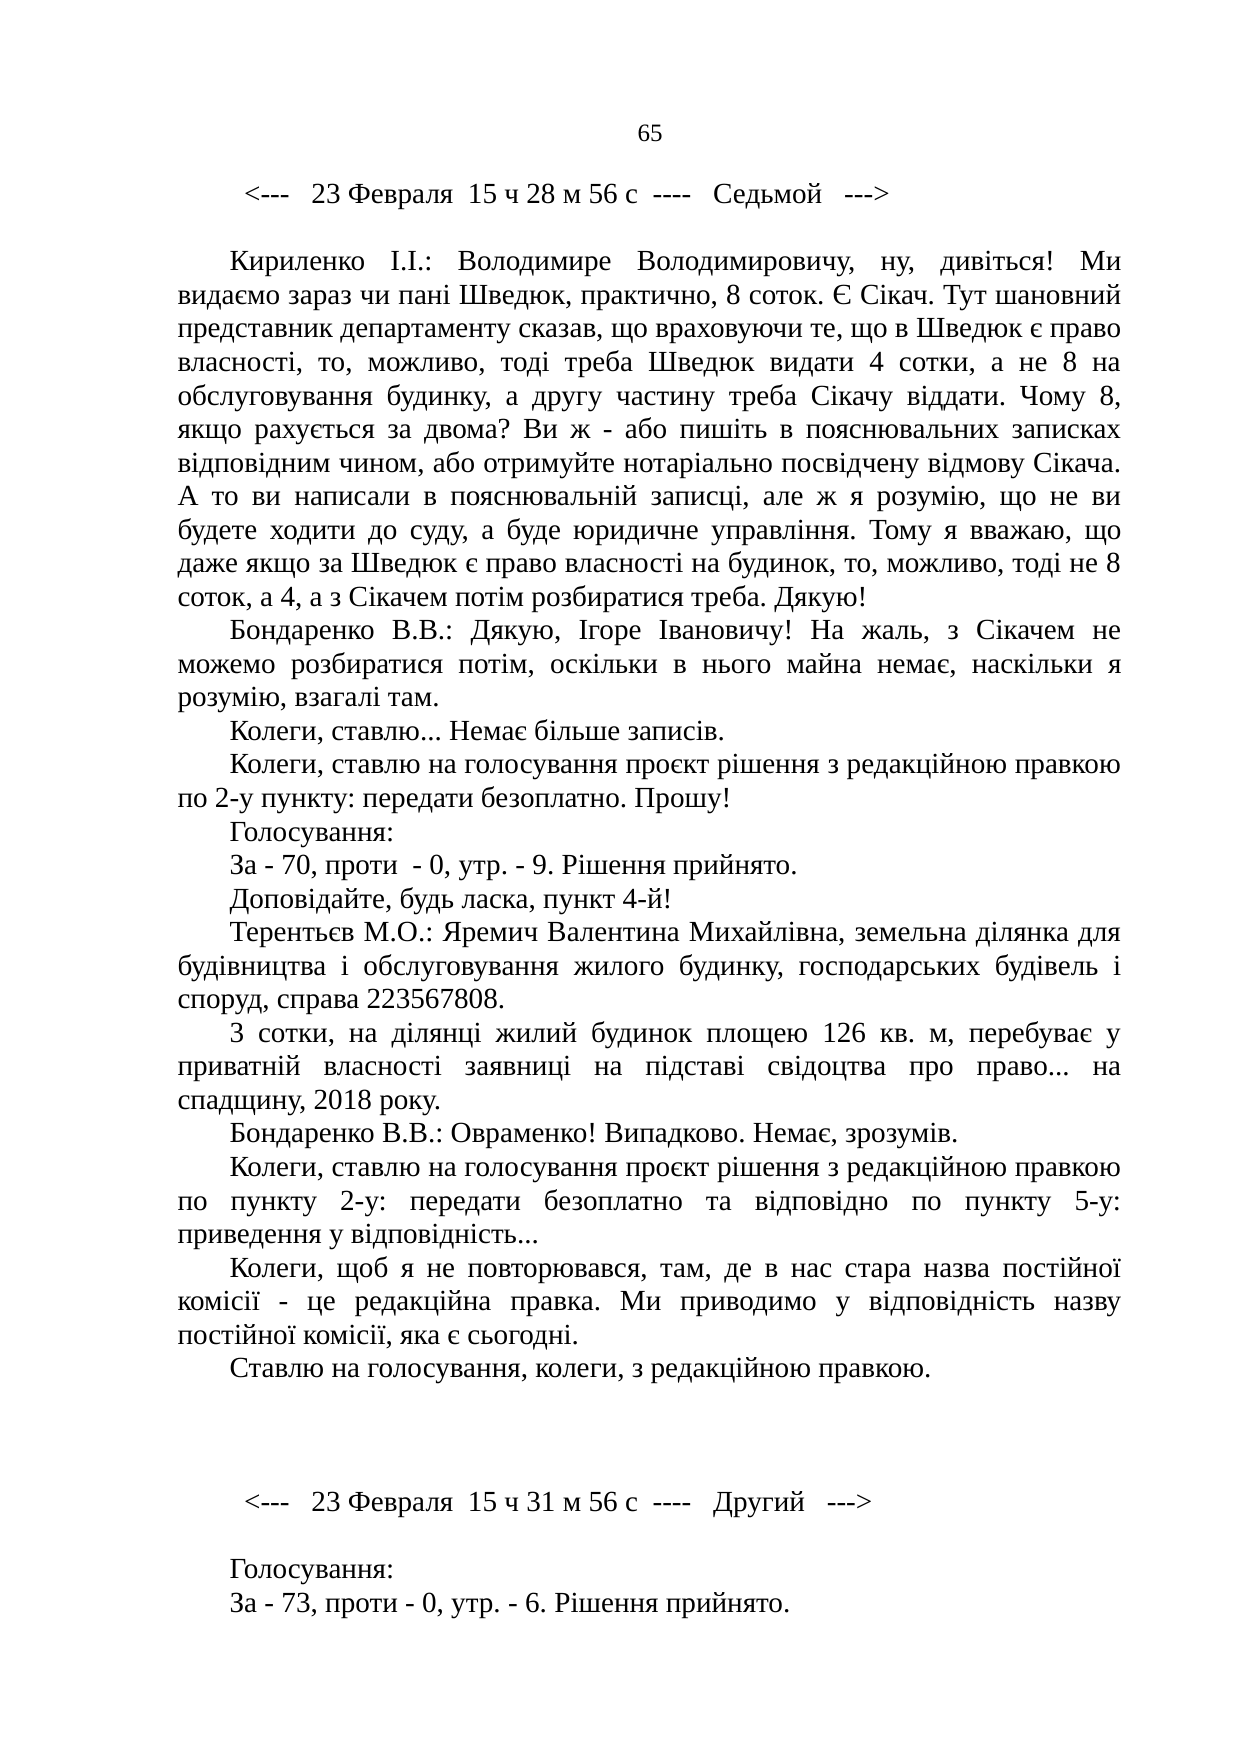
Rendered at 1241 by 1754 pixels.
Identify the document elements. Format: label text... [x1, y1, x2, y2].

text Колеги, ставлю... Немає більше записів. [177, 713, 1122, 747]
text Ставлю на голосування, колеги, з редакційною правкою. [177, 1350, 1122, 1384]
text Бондаренко В.В.: Овраменко! Випадково. Немає, зрозумів. [177, 1116, 1122, 1149]
text Бондаренко В.В.: Дякую, Ігоре Івановичу! На жаль, з Сікачем не можемо розбиратися потім, оскільки в нього майна немає, наскільки я розумію, взагалі там. [177, 612, 1122, 713]
text Колеги, щоб я не повторювався, там, де в нас стара назва постійної комісії - це редакційна правка. Ми приводимо у відповідність назву постійної комісії, яка є сьогодні. [177, 1250, 1122, 1350]
text <--- 23 Февраля 15 ч 28 м 56 с ---- Седьмой ---> [177, 176, 1122, 210]
text Колеги, ставлю на голосування проєкт рішення з редакційною правкою по 2-у пункту: передати безоплатно. Прошу! [177, 747, 1122, 814]
text Терентьєв М.О.: Яремич Валентина Михайлівна, земельна ділянка для будівництва і обслуговування жилого будинку, господарських будівель і споруд, справа 223567808. [177, 914, 1122, 1015]
text Доповідайте, будь ласка, пункт 4-й! [177, 881, 1122, 914]
text За - 70, проти - 0, утр. - 9. Рішення прийнято. [177, 847, 1122, 881]
text Голосування: [177, 1552, 1122, 1585]
text <--- 23 Февраля 15 ч 31 м 56 с ---- Другий ---> [177, 1484, 1122, 1518]
text Кириленко І.І.: Володимире Володимировичу, ну, дивіться! Ми видаємо зараз чи пані Шведюк, практично, 8 соток. Є Сікач. Тут шановний представник департаменту сказав, що враховуючи те, що в Шведюк є право власності, то, можливо, тоді треба Шведюк видати 4 сотки, а не 8 на обслуговування будинку, а другу частину треба Сікачу віддати. Чому 8, якщо рахується за двома? Ви ж - або пишіть в пояснювальних записках відповідним чином, або отримуйте нотаріально посвідчену відмову Сікача. А то ви написали в пояснювальній записці, але ж я розумію, що не ви будете ходити до суду, а буде юридичне управління. Тому я вважаю, що даже якщо за Шведюк є право власності на будинок, то, можливо, тоді не 8 соток, а 4, а з Сікачем потім розбиратися треба. Дякую! [177, 243, 1122, 612]
text За - 73, проти - 0, утр. - 6. Рішення прийнято. [177, 1585, 1122, 1619]
text 3 сотки, на ділянці жилий будинок площею 126 кв. м, перебуває у приватній власності заявниці на підставі свідоцтва про право... на спадщину, 2018 року. [177, 1015, 1122, 1116]
text Колеги, ставлю на голосування проєкт рішення з редакційною правкою по пункту 2-у: передати безоплатно та відповідно по пункту 5-у: приведення у відповідність... [177, 1149, 1122, 1250]
text Голосування: [177, 814, 1122, 847]
